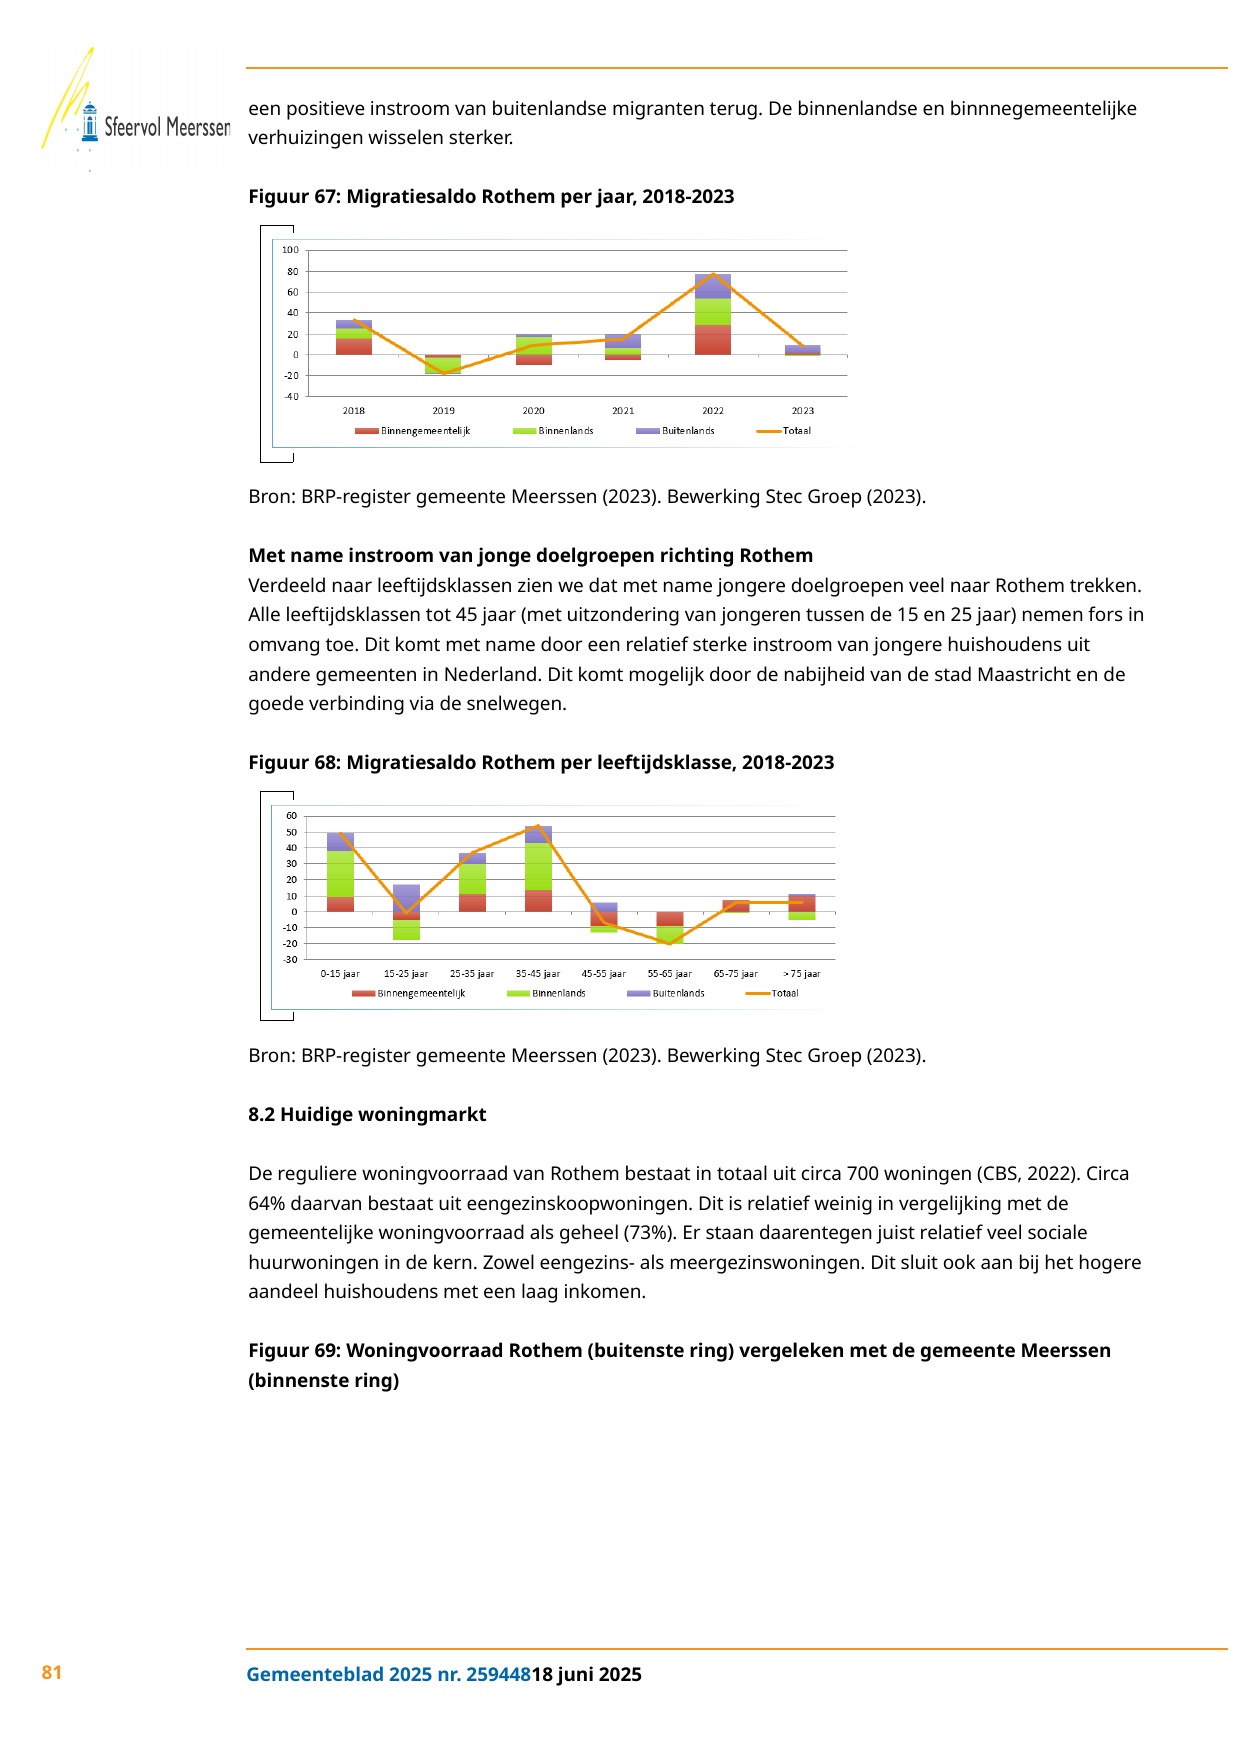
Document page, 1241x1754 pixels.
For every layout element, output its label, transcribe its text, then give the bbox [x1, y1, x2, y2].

text Met name instroom van jonge doelgroepen richting Rothem [248, 542, 1152, 568]
text Figuur 68: Migratiesaldo Rothem per leeftijdsklasse, 2018-2023 [248, 749, 1152, 775]
text Bron: BRP-register gemeente Meerssen (2023). Bewerking Stec Groep (2023). [248, 1042, 1152, 1067]
picture [268, 233, 860, 453]
text Figuur 69: Woningvoorraad Rothem (buitenste ring) vergeleken met de gemeente Meerssen (binnenste ring) [248, 1338, 1152, 1393]
text een positieve instroom van buitenlandse migranten terug. De binnenlandse en binnnegemeentelijke verhuizingen wisselen sterker. [248, 95, 1152, 150]
picture [41, 47, 231, 172]
text 8.2 Huidige woningmarkt [248, 1101, 1152, 1127]
text Figuur 67: Migratiesaldo Rothem per jaar, 2018-2023 [248, 183, 1152, 209]
text Verdeeld naar leeftijdsklassen zien we dat met name jongere doelgroepen veel naar Rothem trekken. Alle leeftijdsklassen tot 45 jaar (met uitzondering van jongeren tussen de 15 en 25 jaar) nemen fors in omvang toe. Dit komt met name door een relatief sterke instroom van jongere huishoudens uit andere gemeenten in Nederland. Dit komt mogelijk door de nabijheid van de stad Maastricht en de goede verbinding via de snelwegen. [248, 572, 1152, 716]
picture [268, 800, 860, 1012]
text Bron: BRP-register gemeente Meerssen (2023). Bewerking Stec Groep (2023). [248, 483, 1152, 509]
text De reguliere woningvoorraad van Rothem bestaat in totaal uit circa 700 woningen (CBS, 2022). Circa 64% daarvan bestaat uit eengezinskoopwoningen. Dit is relatief weinig in vergelijking met de gemeentelijke woningvoorraad als geheel (73%). Er staan daarentegen juist relatief veel sociale huurwoningen in de kern. Zowel eengezins- als meergezinswoningen. Dit sluit ook aan bij het hogere aandeel huishoudens met een laag inkomen. [248, 1160, 1152, 1304]
